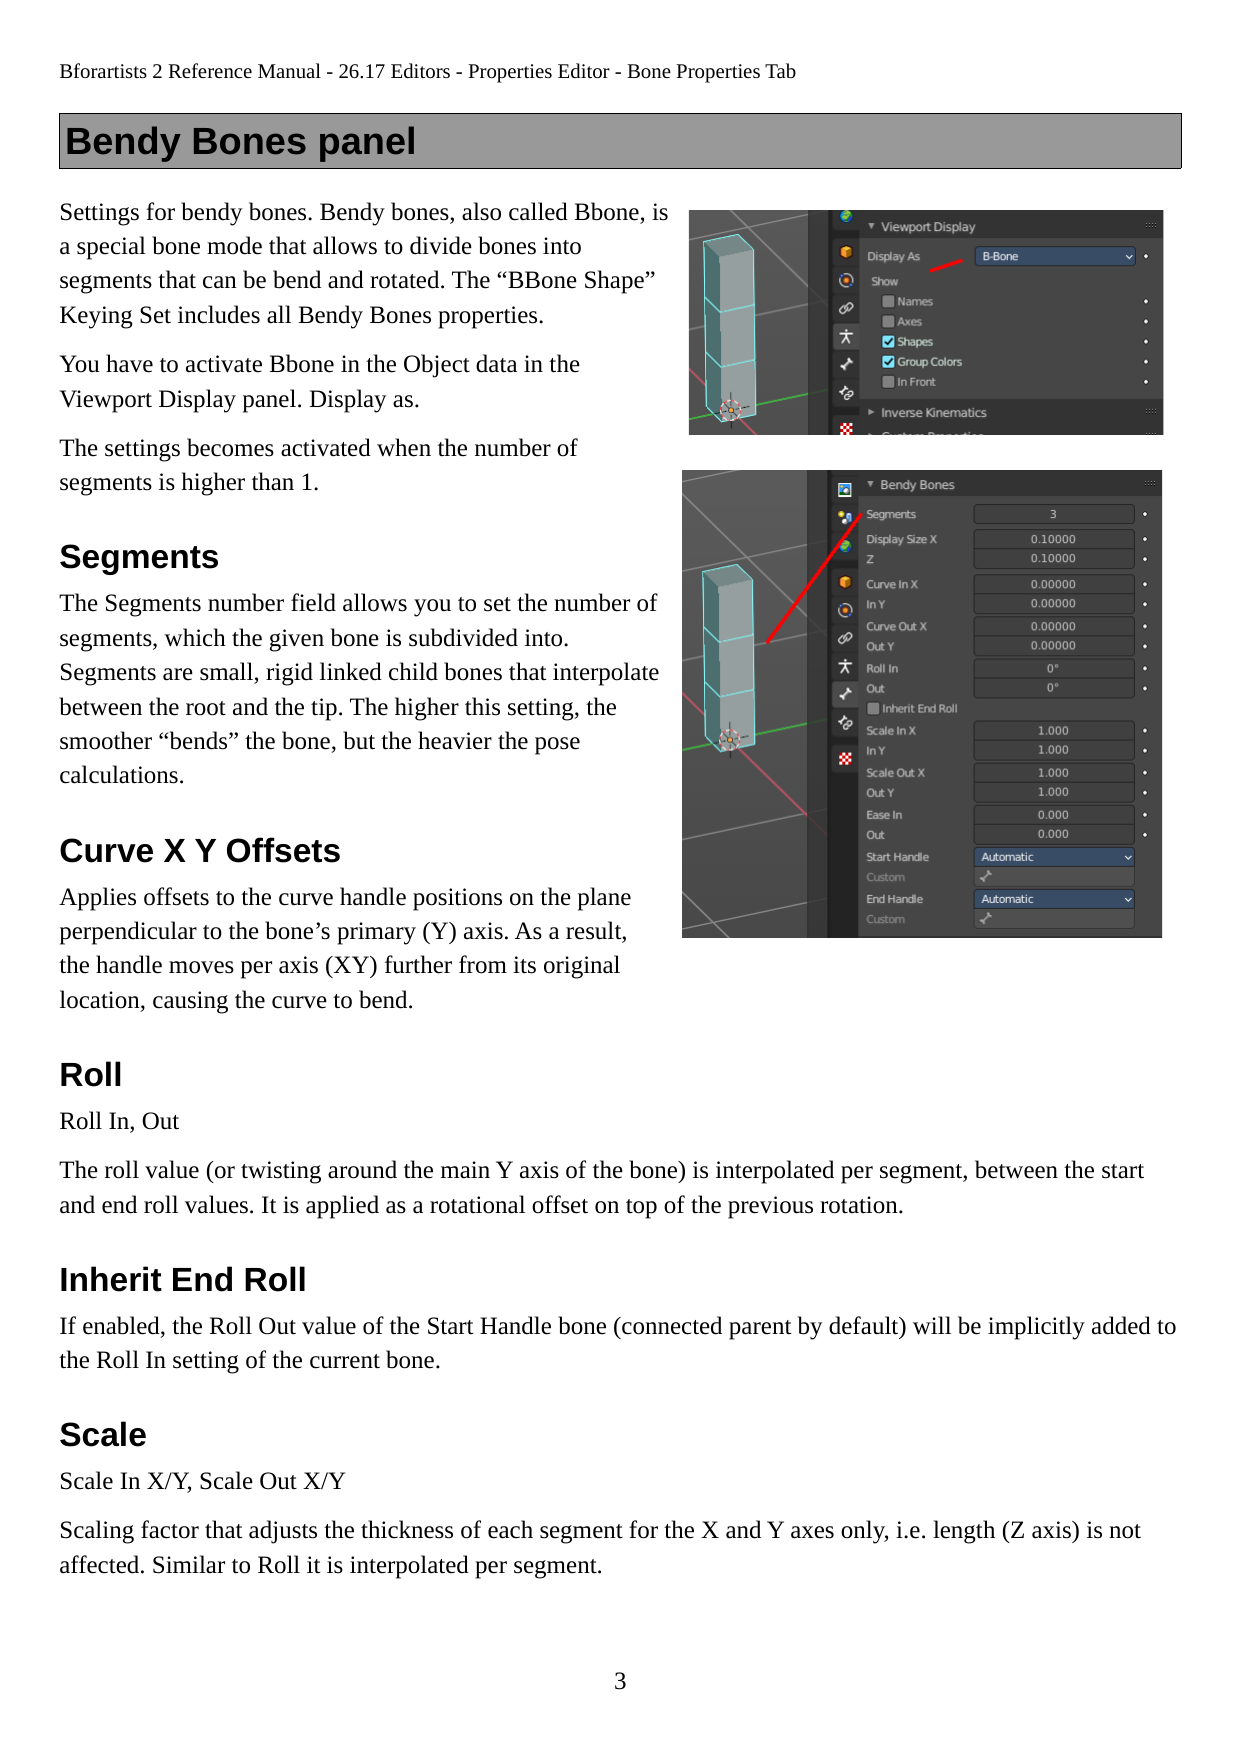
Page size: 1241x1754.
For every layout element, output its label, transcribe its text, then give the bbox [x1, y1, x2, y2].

text The Segments number field allows you to set the number of segments, which the given bone is subdivided into. Segments are small, rigid linked child bones that interpolate between the root and the tip. The higher this setting, the smoother “bends” the bone, but the heavier the pose calculations. [59, 588, 682, 789]
text If enabled, the Roll Out value of the Start Handle bone (connected parent by default) will be implicitly added to the Roll In setting of the current bone. [59, 1311, 1181, 1374]
text Settings for bendy bones. Bendy bones, also called Bbone, is a special bone mode that allows to divide bones into segments that can be bend and rotated. The “BBone Shape” Keying Set includes all Bendy Bones properties. [59, 197, 1181, 329]
text The settings becomes activated when the number of segments is higher than 1. [59, 433, 1181, 496]
subtitle Segments [59, 537, 682, 576]
text The roll value (or twisting around the main Y axis of the bone) is interpolated per segment, between the start and end roll values. It is applied as a rotational offset on top of the previous rotation. [59, 1155, 1181, 1218]
text Scale In X/Y, Scale Out X/Y [59, 1466, 1181, 1495]
subtitle Inherit End Roll [59, 1259, 1181, 1298]
subtitle [1163, 537, 1181, 576]
subtitle [1163, 831, 1181, 869]
subtitle Scale [59, 1415, 1181, 1454]
text Applies offsets to the curve handle positions on the plane perpendicular to the bone’s primary (Y) axis. As a result, the handle moves per axis (XY) further from its original location, causing the curve to bend. [59, 882, 1181, 1014]
text Scaling factor that adjusts the thickness of each segment for the X and Y axes only, i.e. length (Z axis) is not affected. Similar to Roll it is interpolated per segment. [59, 1515, 1181, 1578]
picture [682, 470, 1163, 938]
text Roll In, Out [59, 1106, 1181, 1135]
text You have to activate Bbone in the Object data in the Viewport Display panel. Display as. [59, 349, 688, 412]
subtitle Roll [59, 1055, 1181, 1094]
table_header Bendy Bones panel [60, 114, 1181, 168]
subtitle Curve X Y Offsets [59, 831, 682, 869]
picture [688, 210, 1164, 435]
